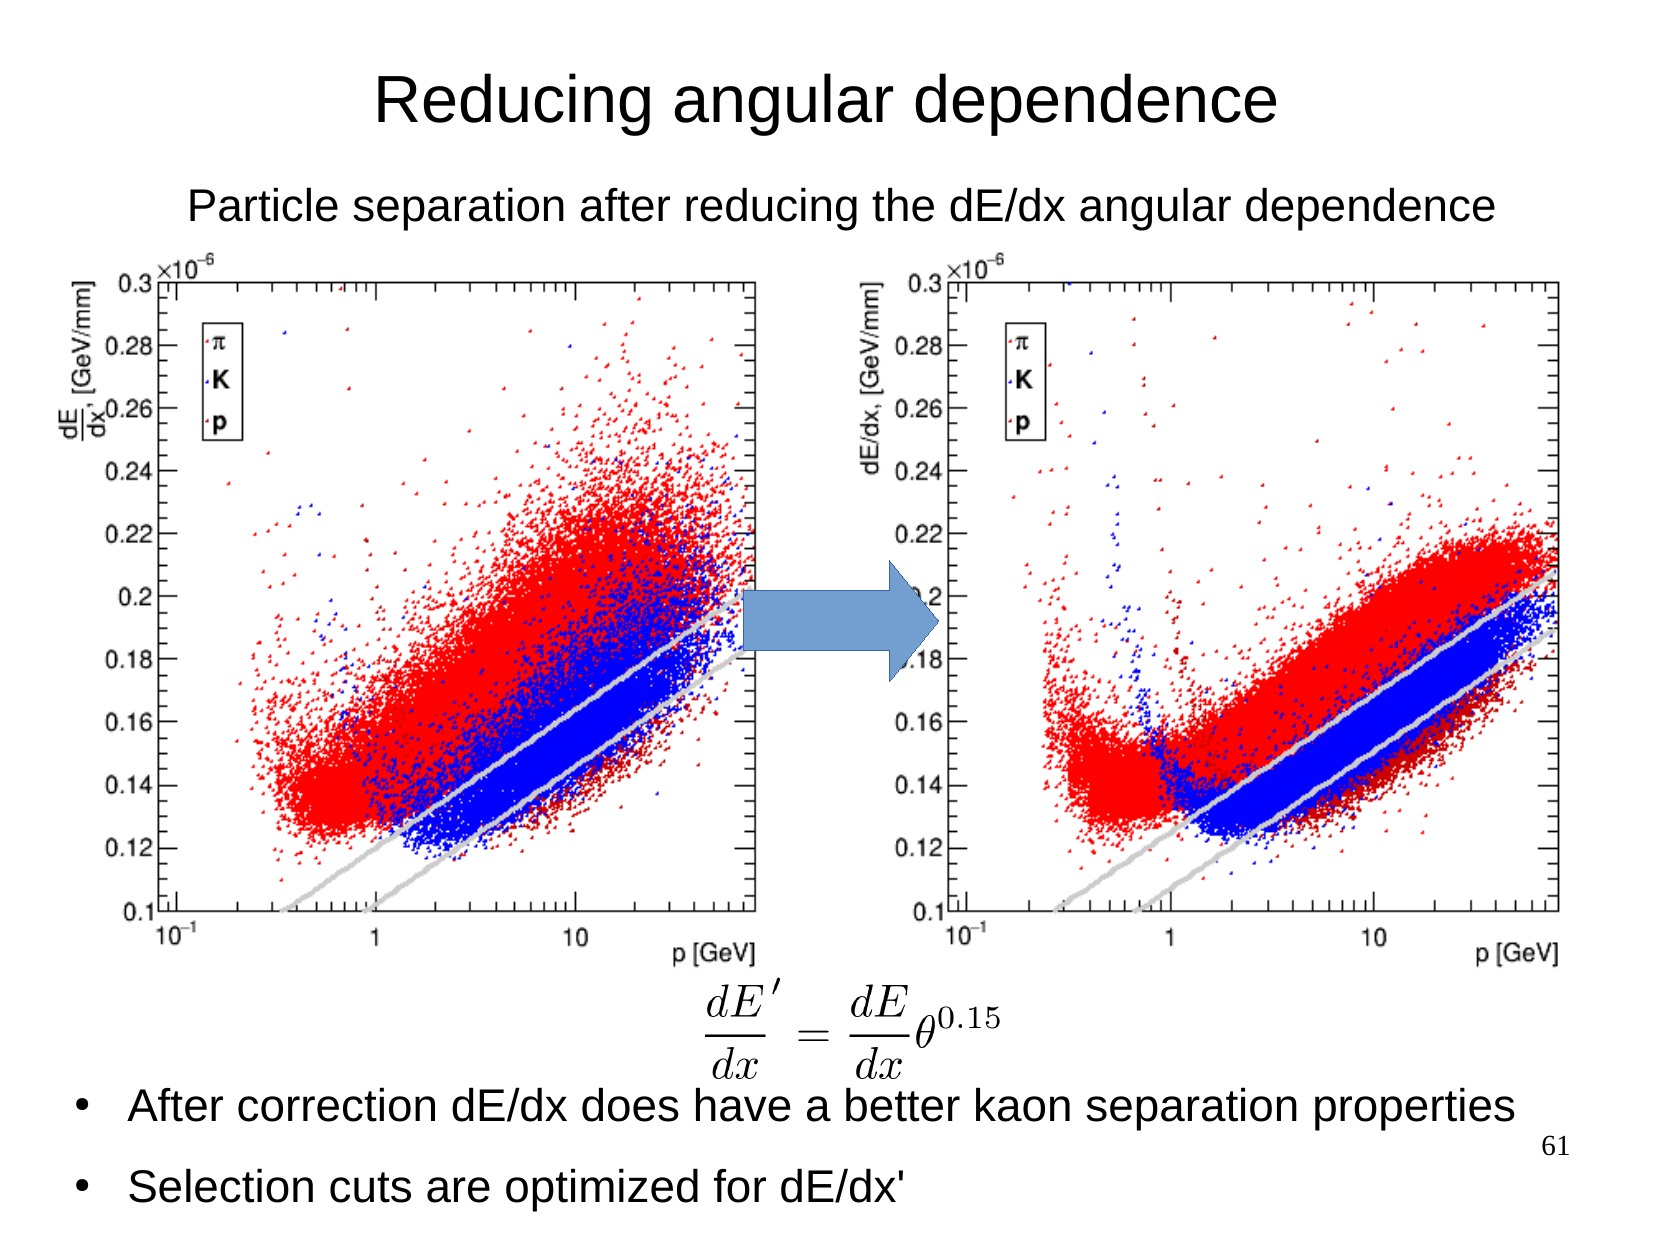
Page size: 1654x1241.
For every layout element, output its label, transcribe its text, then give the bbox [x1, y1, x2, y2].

text_box [743, 560, 939, 682]
list After correction dE/dx does have a better kaon separation properties Selection cuts are optimized for dE/dx' [56, 1080, 1561, 1231]
title Reducing angular dependence [82, 49, 1571, 151]
picture [53, 298, 1592, 1079]
text_box Particle separation after reducing the dE/dx angular dependence [6, 180, 1621, 298]
